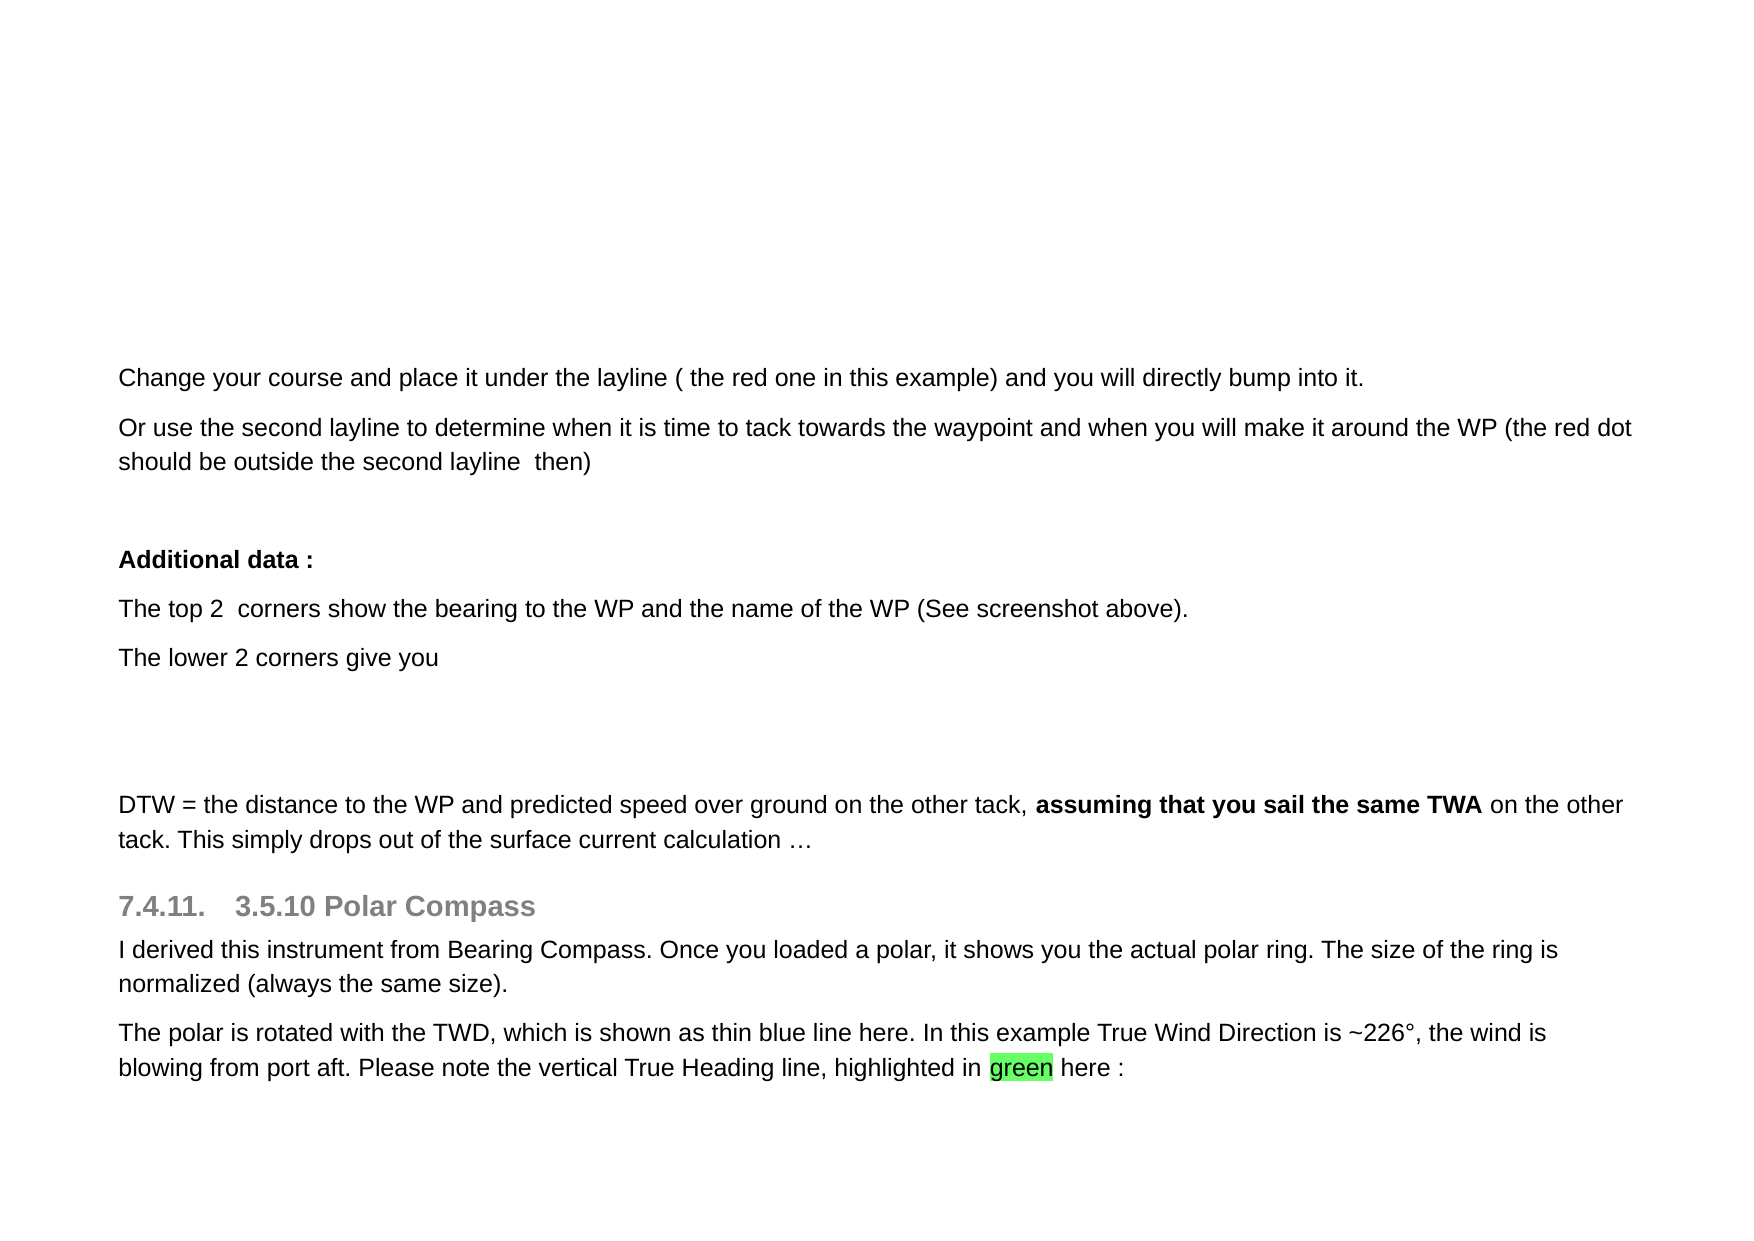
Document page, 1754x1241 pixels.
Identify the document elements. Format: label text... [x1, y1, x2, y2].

text The lower 2 corners give you [118, 643, 1636, 672]
text The polar is rotated with the TWD, which is shown as thin blue line here. In this example True Wind Direction is ~226°, the wind is blowing from port aft. Please note the vertical True Heading line, highlighted in green here : [118, 1018, 1636, 1081]
subtitle 3.5.10 Polar Compass [118, 888, 1636, 922]
text Or use the second layline to determine when it is time to tack towards the waypoint and when you will make it around the WP (the red dot should be outside the second layline then) [118, 412, 1636, 476]
text Change your course and place it under the layline ( the red one in this example) and you will directly bump into it. [118, 363, 1636, 392]
text The top 2 corners show the bearing to the WP and the name of the WP (See screenshot above). [118, 594, 1636, 623]
text Additional data : [118, 545, 1636, 574]
text DTW = the distance to the WP and predicted speed over ground on the other tack, assuming that you sail the same TWA on the other tack. This simply drops out of the surface current calculation … [118, 790, 1636, 854]
text I derived this instrument from Bearing Compass. Once you loaded a polar, it shows you the actual polar ring. The size of the ring is normalized (always the same size). [118, 934, 1636, 998]
